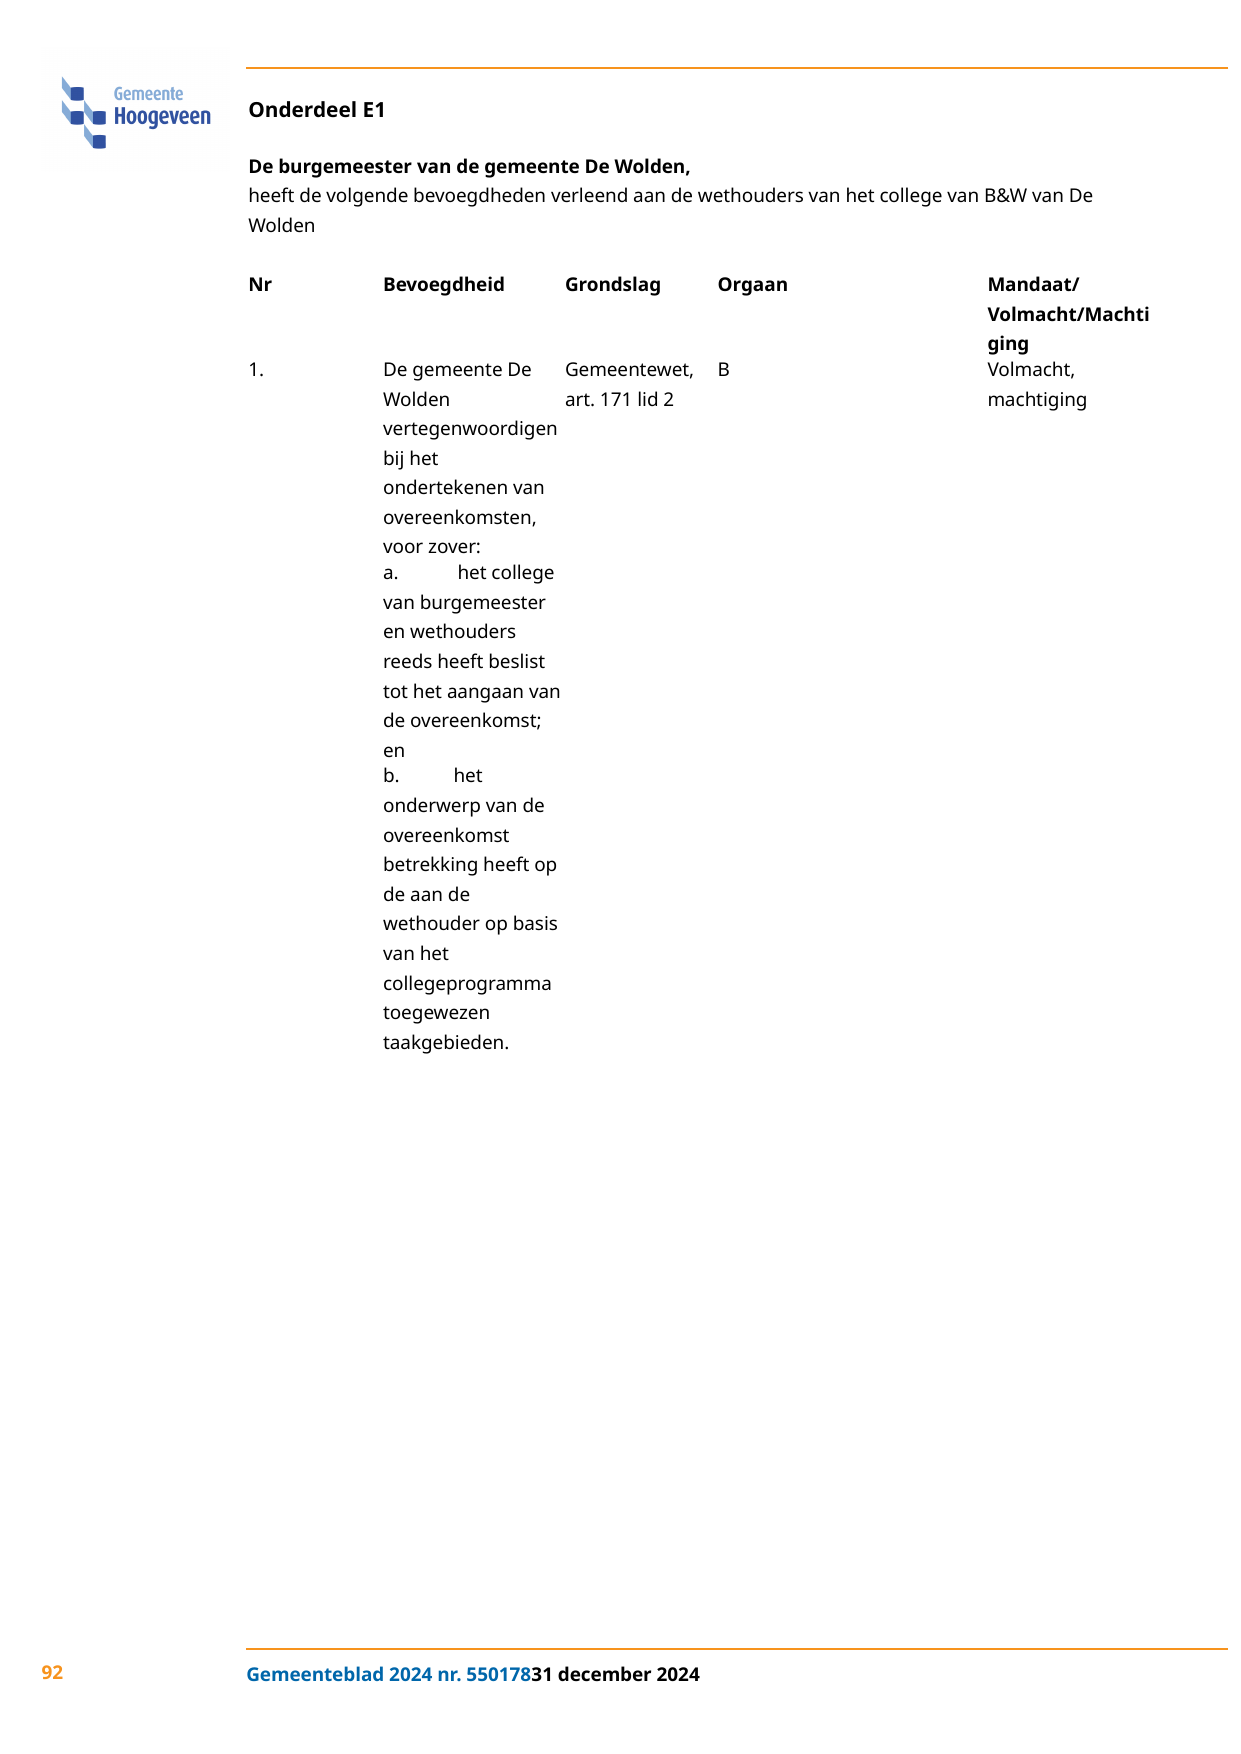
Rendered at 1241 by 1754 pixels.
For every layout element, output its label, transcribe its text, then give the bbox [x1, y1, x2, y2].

table_cell [987, 763, 1152, 1055]
table_header Nr [248, 271, 383, 356]
table_cell [565, 560, 717, 763]
table_cell [565, 763, 717, 1055]
table_cell [248, 763, 383, 1055]
text heeft de volgende bevoegdheden verleend aan de wethouders van het college van B&W van De Wolden [248, 182, 1152, 238]
table_cell [987, 560, 1152, 763]
table_header Mandaat/ Volmacht/Machtiging [987, 271, 1152, 356]
table_cell [718, 763, 987, 1055]
text De burgemeester van de gemeente De Wolden, [248, 153, 1152, 179]
table_header Grondslag [565, 271, 717, 356]
table_header Orgaan [718, 271, 987, 356]
picture [41, 47, 231, 172]
table_cell 1. [248, 356, 383, 559]
table_cell [718, 560, 987, 763]
table_cell Volmacht, machtiging [987, 356, 1152, 559]
table_header Bevoegdheid [383, 271, 565, 356]
table_cell De gemeente De Wolden vertegenwoordigen bij het ondertekenen van overeenkomsten, voor zover: [383, 356, 565, 559]
table_cell [248, 560, 383, 763]
table_cell b. het onderwerp van de overeenkomst betrekking heeft op de aan de wethouder op basis van het collegeprogramma toegewezen taakgebieden. [383, 763, 565, 1055]
table_cell Gemeentewet, art. 171 lid 2 [565, 356, 717, 559]
table_cell a. het college van burgemeester en wethouders reeds heeft beslist tot het aangaan van de overeenkomst; en [383, 560, 565, 763]
table_cell B [718, 356, 987, 559]
text Onderdeel E1 [248, 95, 1152, 123]
